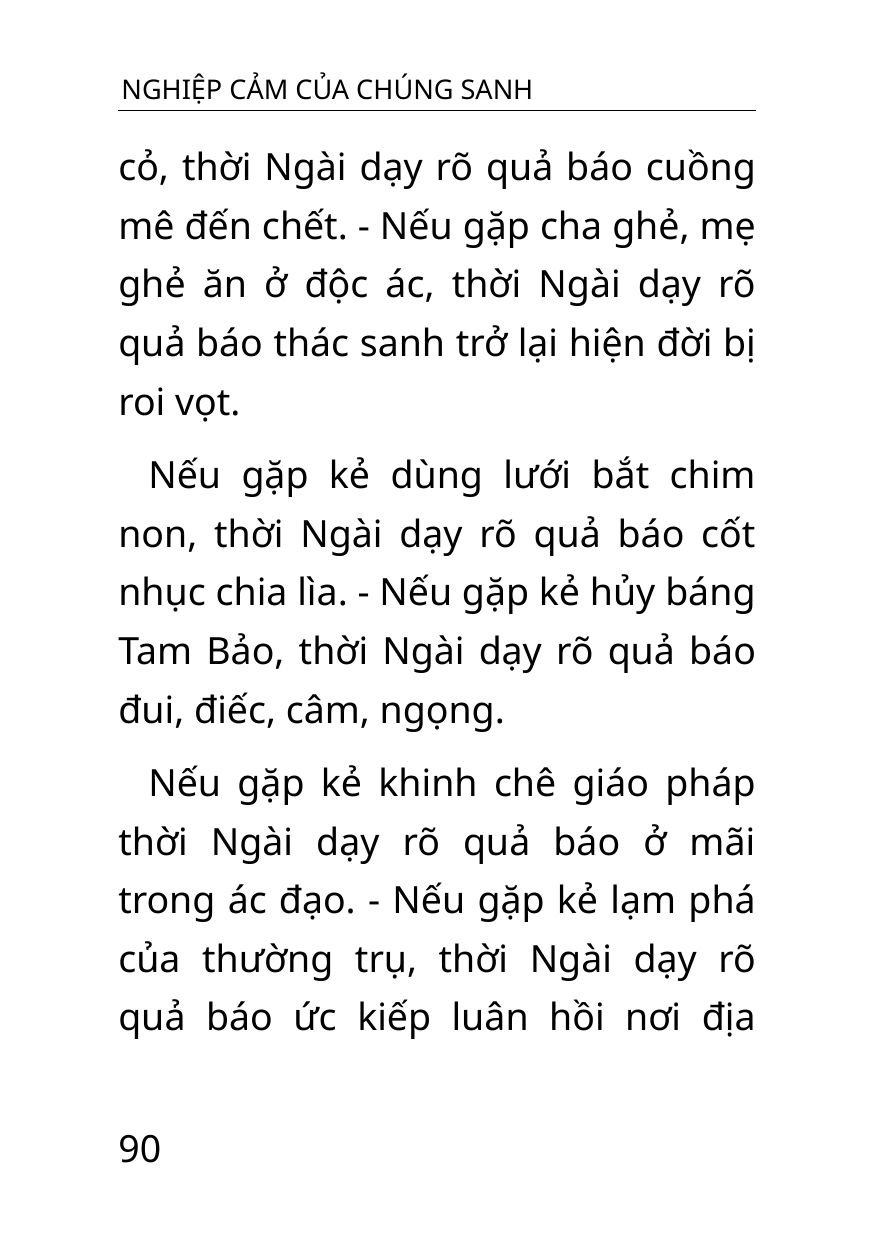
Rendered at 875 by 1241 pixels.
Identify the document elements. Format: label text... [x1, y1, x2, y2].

text Nếu gặp kẻ khinh chê giáo pháp thời Ngài dạy rõ quả báo ở mãi trong ác đạo. - Nếu gặp kẻ lạm phá của thường trụ, thời Ngài dạy rõ quả báo ức kiếp luân hồi nơi địa [118, 756, 756, 1042]
text cỏ, thời Ngài dạy rõ quả báo cuồng mê đến chết. - Nếu gặp cha ghẻ, mẹ ghẻ ăn ở độc ác, thời Ngài dạy rõ quả báo thác sanh trở lại hiện đời bị roi vọt. [118, 141, 756, 426]
text Nếu gặp kẻ dùng lưới bắt chim non, thời Ngài dạy rõ quả báo cốt nhục chia lìa. - Nếu gặp kẻ hủy báng Tam Bảo, thời Ngài dạy rõ quả báo đui, điếc, câm, ngọng. [118, 448, 756, 734]
